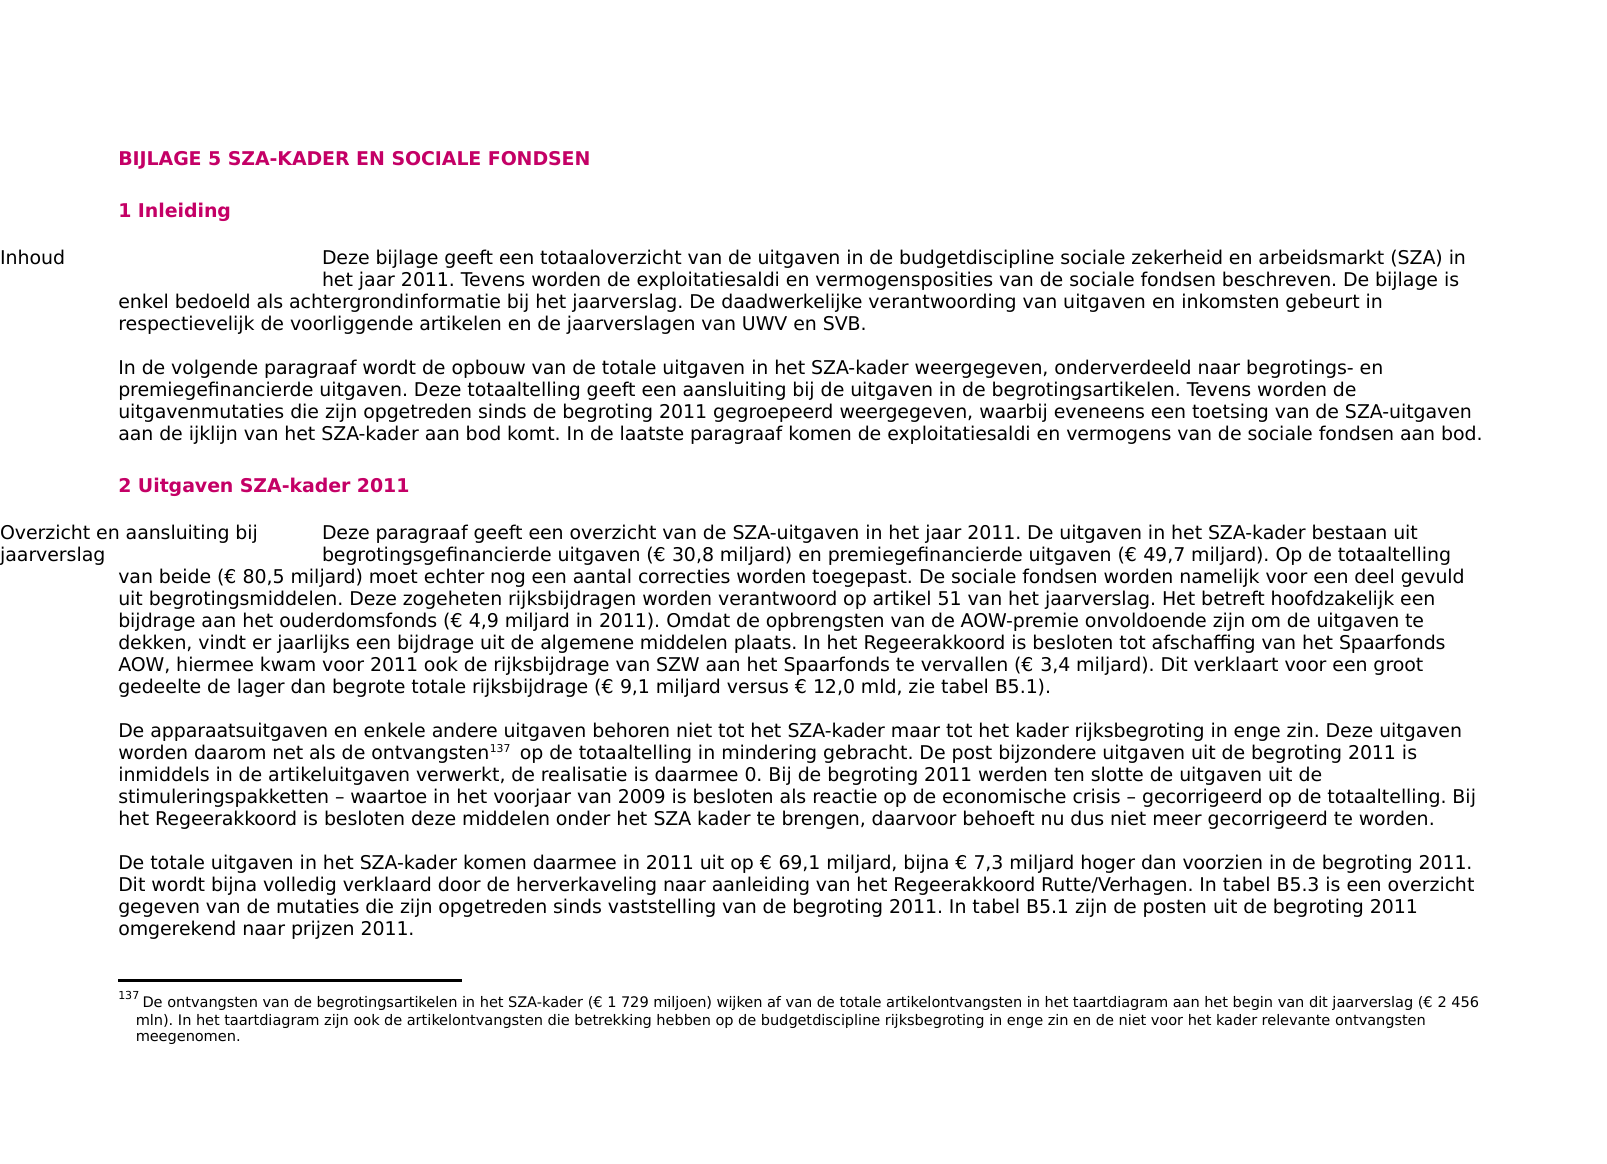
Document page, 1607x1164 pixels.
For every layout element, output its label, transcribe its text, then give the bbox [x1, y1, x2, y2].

text De totale uitgaven in het SZA-kader komen daarmee in 2011 uit op € 69,1 miljard, bijna € 7,3 miljard hoger dan voorzien in de begroting 2011. Dit wordt bijna volledig verklaard door de herverkaveling naar aanleiding van het Regeerakkoord Rutte/Verhagen. In tabel B5.3 is een overzicht gegeven van de mutaties die zijn opgetreden sinds vaststelling van de begroting 2011. In tabel B5.1 zijn de posten uit de begroting 2011 omgerekend naar prijzen 2011. [118, 852, 1488, 940]
subtitle 2 Uitgaven SZA-kader 2011 [118, 475, 1488, 497]
text Overzicht en aansluiting bij jaarverslag [0, 522, 322, 566]
text Inhoud [0, 247, 322, 269]
text De ontvangsten van de begrotingsartikelen in het SZA-kader (€ 1 729 miljoen) wijken af van de totale artikelontvangsten in het taartdiagram aan het begin van dit jaarverslag (€ 2 456 mln). In het taartdiagram zijn ook de artikelontvangsten die betrekking hebben op de budgetdiscipline rijksbegroting in enge zin en de niet voor het kader relevante ontvangsten meegenomen. [118, 989, 1488, 1045]
subtitle 1 Inleiding [118, 200, 1488, 222]
text Deze bijlage geeft een totaaloverzicht van de uitgaven in de budgetdiscipline sociale zekerheid en arbeidsmarkt (SZA) in het jaar 2011. Tevens worden de exploitatiesaldi en vermogensposities van de sociale fondsen beschreven. De bijlage is enkel bedoeld als achtergrondinformatie bij het jaarverslag. De daadwerkelijke verantwoording van uitgaven en inkomsten gebeurt in respectievelijk de voorliggende artikelen en de jaarverslagen van UWV en SVB. [0, 247, 1488, 335]
subtitle BIJLAGE 5 SZA-KADER EN SOCIALE FONDSEN [118, 148, 1488, 170]
text De apparaatsuitgaven en enkele andere uitgaven behoren niet tot het SZA-kader maar tot het kader rijksbegroting in enge zin. Deze uitgaven worden daarom net als de ontvangsten op de totaaltelling in mindering gebracht. De post bijzondere uitgaven uit de begroting 2011 is inmiddels in de artikeluitgaven verwerkt, de realisatie is daarmee 0. Bij de begroting 2011 werden ten slotte de uitgaven uit de stimuleringspakketten – waartoe in het voorjaar van 2009 is besloten als reactie op de economische crisis – gecorrigeerd op de totaaltelling. Bij het Regeerakkoord is besloten deze middelen onder het SZA kader te brengen, daarvoor behoeft nu dus niet meer gecorrigeerd te worden. [118, 720, 1488, 830]
text In de volgende paragraaf wordt de opbouw van de totale uitgaven in het SZA-kader weergegeven, onderverdeeld naar begrotings- en premiegefinancierde uitgaven. Deze totaaltelling geeft een aansluiting bij de uitgaven in de begrotingsartikelen. Tevens worden de uitgavenmutaties die zijn opgetreden sinds de begroting 2011 gegroepeerd weergegeven, waarbij eveneens een toetsing van de SZA-uitgaven aan de ijklijn van het SZA-kader aan bod komt. In de laatste paragraaf komen de exploitatiesaldi en vermogens van de sociale fondsen aan bod. [118, 357, 1488, 445]
text Deze paragraaf geeft een overzicht van de SZA-uitgaven in het jaar 2011. De uitgaven in het SZA-kader bestaan uit begrotingsgefinancierde uitgaven (€ 30,8 miljard) en premiegefinancierde uitgaven (€ 49,7 miljard). Op de totaaltelling van beide (€ 80,5 miljard) moet echter nog een aantal correcties worden toegepast. De sociale fondsen worden namelijk voor een deel gevuld uit begrotingsmiddelen. Deze zogeheten rijksbijdragen worden verantwoord op artikel 51 van het jaarverslag. Het betreft hoofdzakelijk een bijdrage aan het ouderdomsfonds (€ 4,9 miljard in 2011). Omdat de opbrengsten van de AOW-premie onvoldoende zijn om de uitgaven te dekken, vindt er jaarlijks een bijdrage uit de algemene middelen plaats. In het Regeerakkoord is besloten tot afschaffing van het Spaarfonds AOW, hiermee kwam voor 2011 ook de rijksbijdrage van SZW aan het Spaarfonds te vervallen (€ 3,4 miljard). Dit verklaart voor een groot gedeelte de lager dan begrote totale rijksbijdrage (€ 9,1 miljard versus € 12,0 mld, zie tabel B5.1). [118, 522, 1488, 698]
